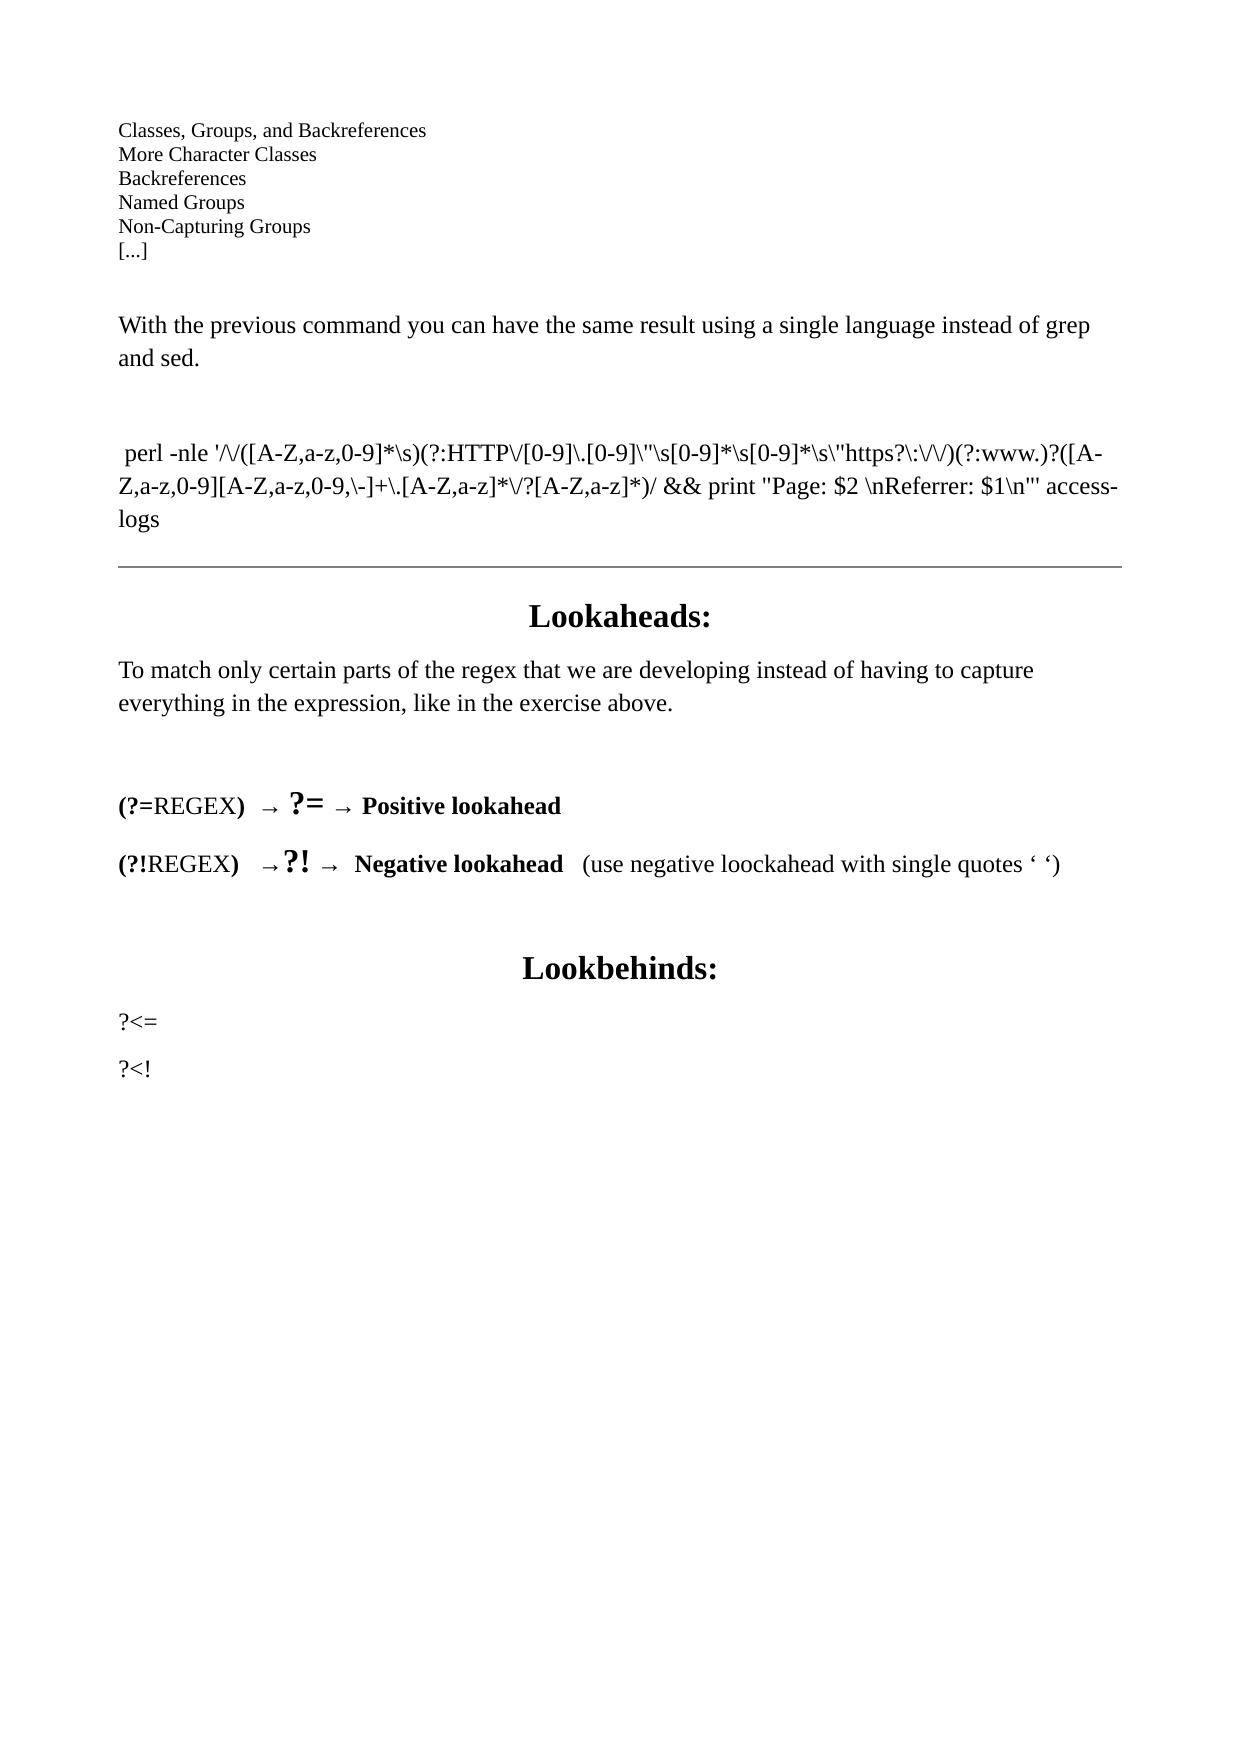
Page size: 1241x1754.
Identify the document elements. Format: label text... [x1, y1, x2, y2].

text Classes, Groups, and Backreferences [118, 118, 1122, 142]
text ?<! [118, 1054, 1122, 1083]
text [...] [118, 238, 1122, 262]
text With the previous command you can have the same result using a single language instead of grep and sed. [118, 310, 1122, 372]
text Lookaheads: [118, 596, 1122, 634]
text perl -nle '/\/([A-Z,a-z,0-9]*\s)(?:HTTP\/[0-9]\.[0-9]\"\s[0-9]*\s[0-9]*\s\"https?\:\/\/)(?:www.)?([A-Z,a-z,0-9][A-Z,a-z,0-9,\-]+\.[A-Z,a-z]*\/?[A-Z,a-z]*)/ && print "Page: $2 \nReferrer: $1\n"' access-logs [118, 438, 1122, 533]
text (?=REGEX) → ?= → Positive lookahead [118, 783, 1122, 821]
text Non-Capturing Groups [118, 214, 1122, 238]
text To match only certain parts of the regex that we are developing instead of having to capture everything in the expression, like in the exercise above. [118, 655, 1122, 717]
text (?!REGEX) →?! → Negative lookahead (use negative loockahead with single quotes ‘ ‘) [118, 842, 1122, 880]
text Backreferences [118, 166, 1122, 190]
text ?<= [118, 1007, 1122, 1035]
text Lookbehinds: [118, 948, 1122, 986]
text Named Groups [118, 190, 1122, 214]
text More Character Classes [118, 142, 1122, 166]
